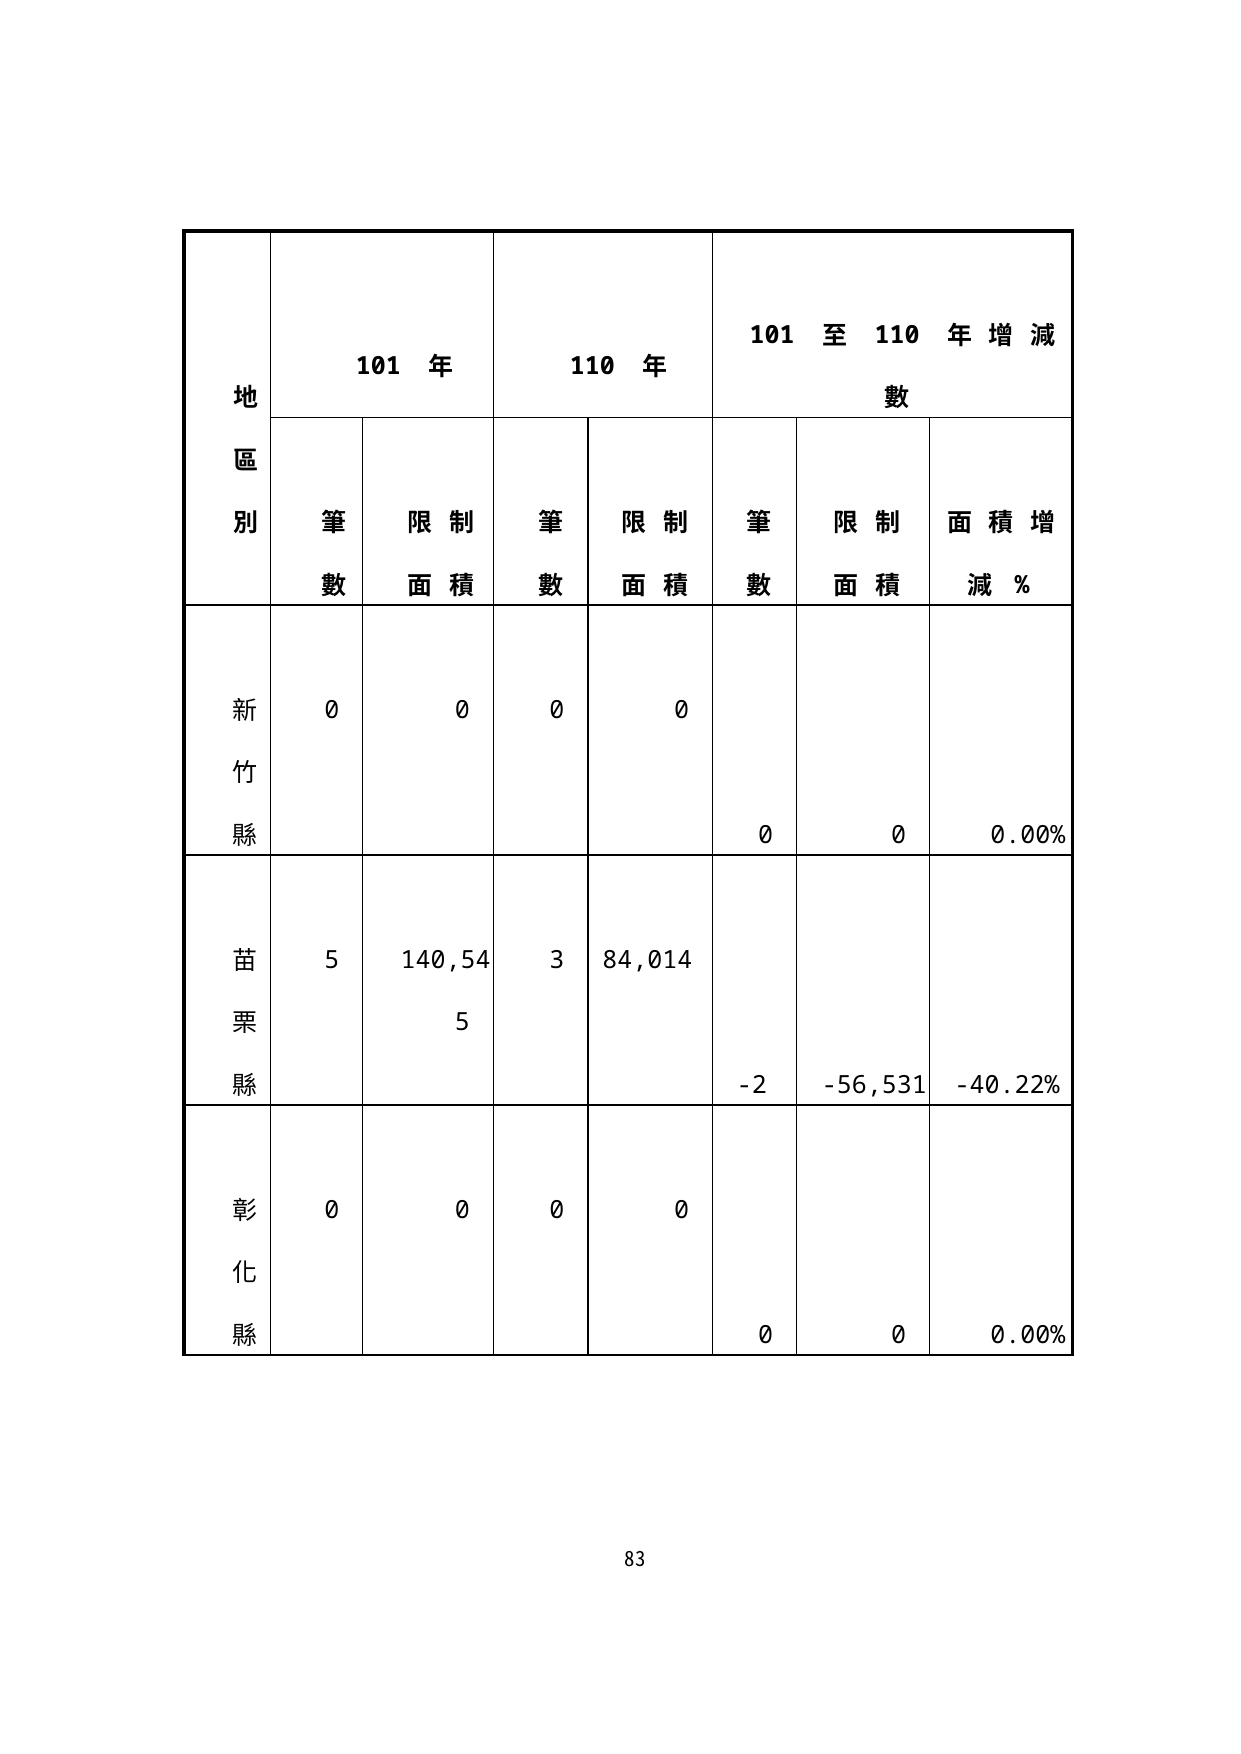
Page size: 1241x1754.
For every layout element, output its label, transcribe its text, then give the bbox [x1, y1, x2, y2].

table_header 101年 [271, 233, 493, 417]
table_cell 限制面積 [363, 418, 493, 604]
table_cell 筆數 [713, 418, 796, 604]
table_cell 限制面積 [589, 418, 712, 604]
table_cell 彰化縣 [186, 1106, 270, 1354]
table_cell -2 [713, 856, 796, 1104]
table_cell 0.00% [930, 1106, 1071, 1354]
table_cell 新竹縣 [186, 606, 270, 854]
table_cell 3 [494, 856, 587, 1104]
table_cell 0 [713, 606, 796, 854]
table_cell -40.22% [930, 856, 1071, 1104]
table_cell 0 [363, 606, 493, 854]
table_cell 筆數 [494, 418, 587, 604]
table_cell 0 [589, 606, 712, 854]
table_cell 0 [271, 1106, 362, 1354]
table_header 101至110年增減數 [713, 233, 1071, 417]
table_cell 0 [271, 606, 362, 854]
table_cell 0 [494, 1106, 587, 1354]
table_cell 0 [363, 1106, 493, 1354]
table_cell 苗栗縣 [186, 856, 270, 1104]
table_cell 0 [589, 1106, 712, 1354]
table_cell 0.00% [930, 606, 1071, 854]
table_header 110年 [494, 233, 712, 417]
table_cell 0 [797, 606, 929, 854]
table_cell 5 [271, 856, 362, 1104]
table_cell 84,014 [589, 856, 712, 1104]
table_cell 0 [713, 1106, 796, 1354]
table_header 地區別 [186, 233, 270, 604]
table_cell 面積增減% [930, 418, 1071, 604]
table_cell 筆數 [271, 418, 362, 604]
table_cell 限制面積 [797, 418, 929, 604]
table_cell 0 [797, 1106, 929, 1354]
table_cell 140,545 [363, 856, 493, 1104]
table_cell 0 [494, 606, 587, 854]
table_cell -56,531 [797, 856, 929, 1104]
